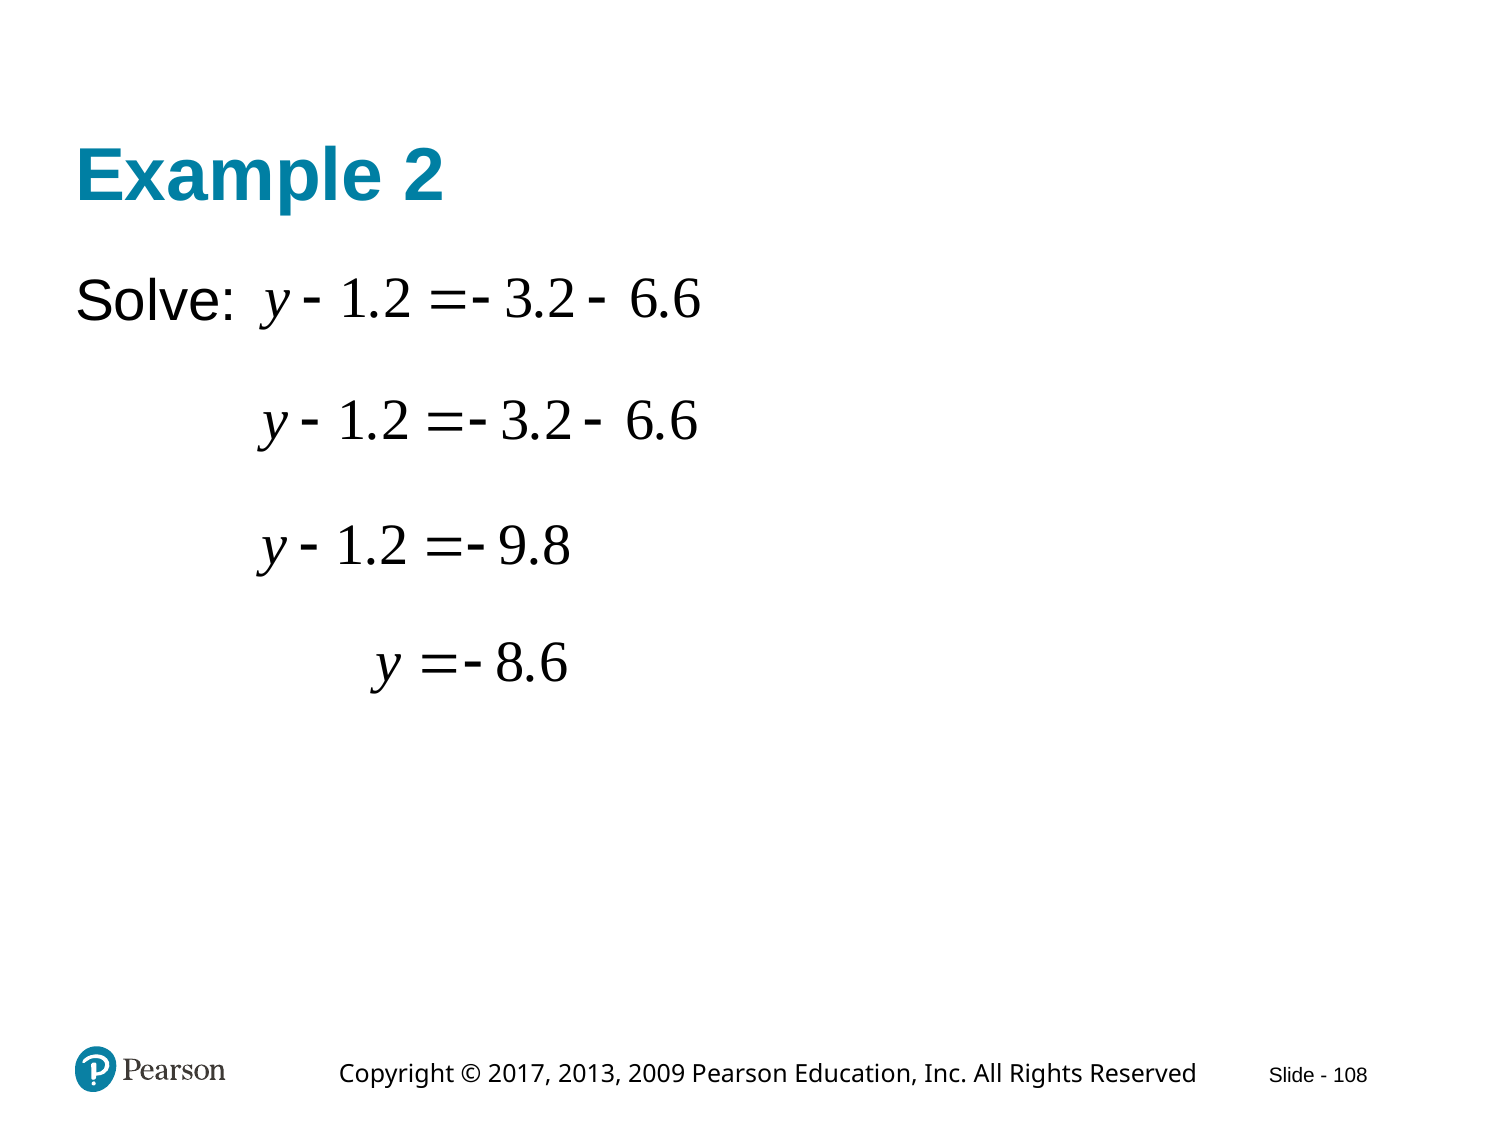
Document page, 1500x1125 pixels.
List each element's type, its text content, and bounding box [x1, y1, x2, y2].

chart [252, 519, 575, 583]
chart [253, 394, 703, 458]
chart [255, 272, 705, 336]
chart [366, 636, 572, 700]
title Example 2 [75, 35, 1425, 216]
list Solve: [75, 262, 238, 338]
